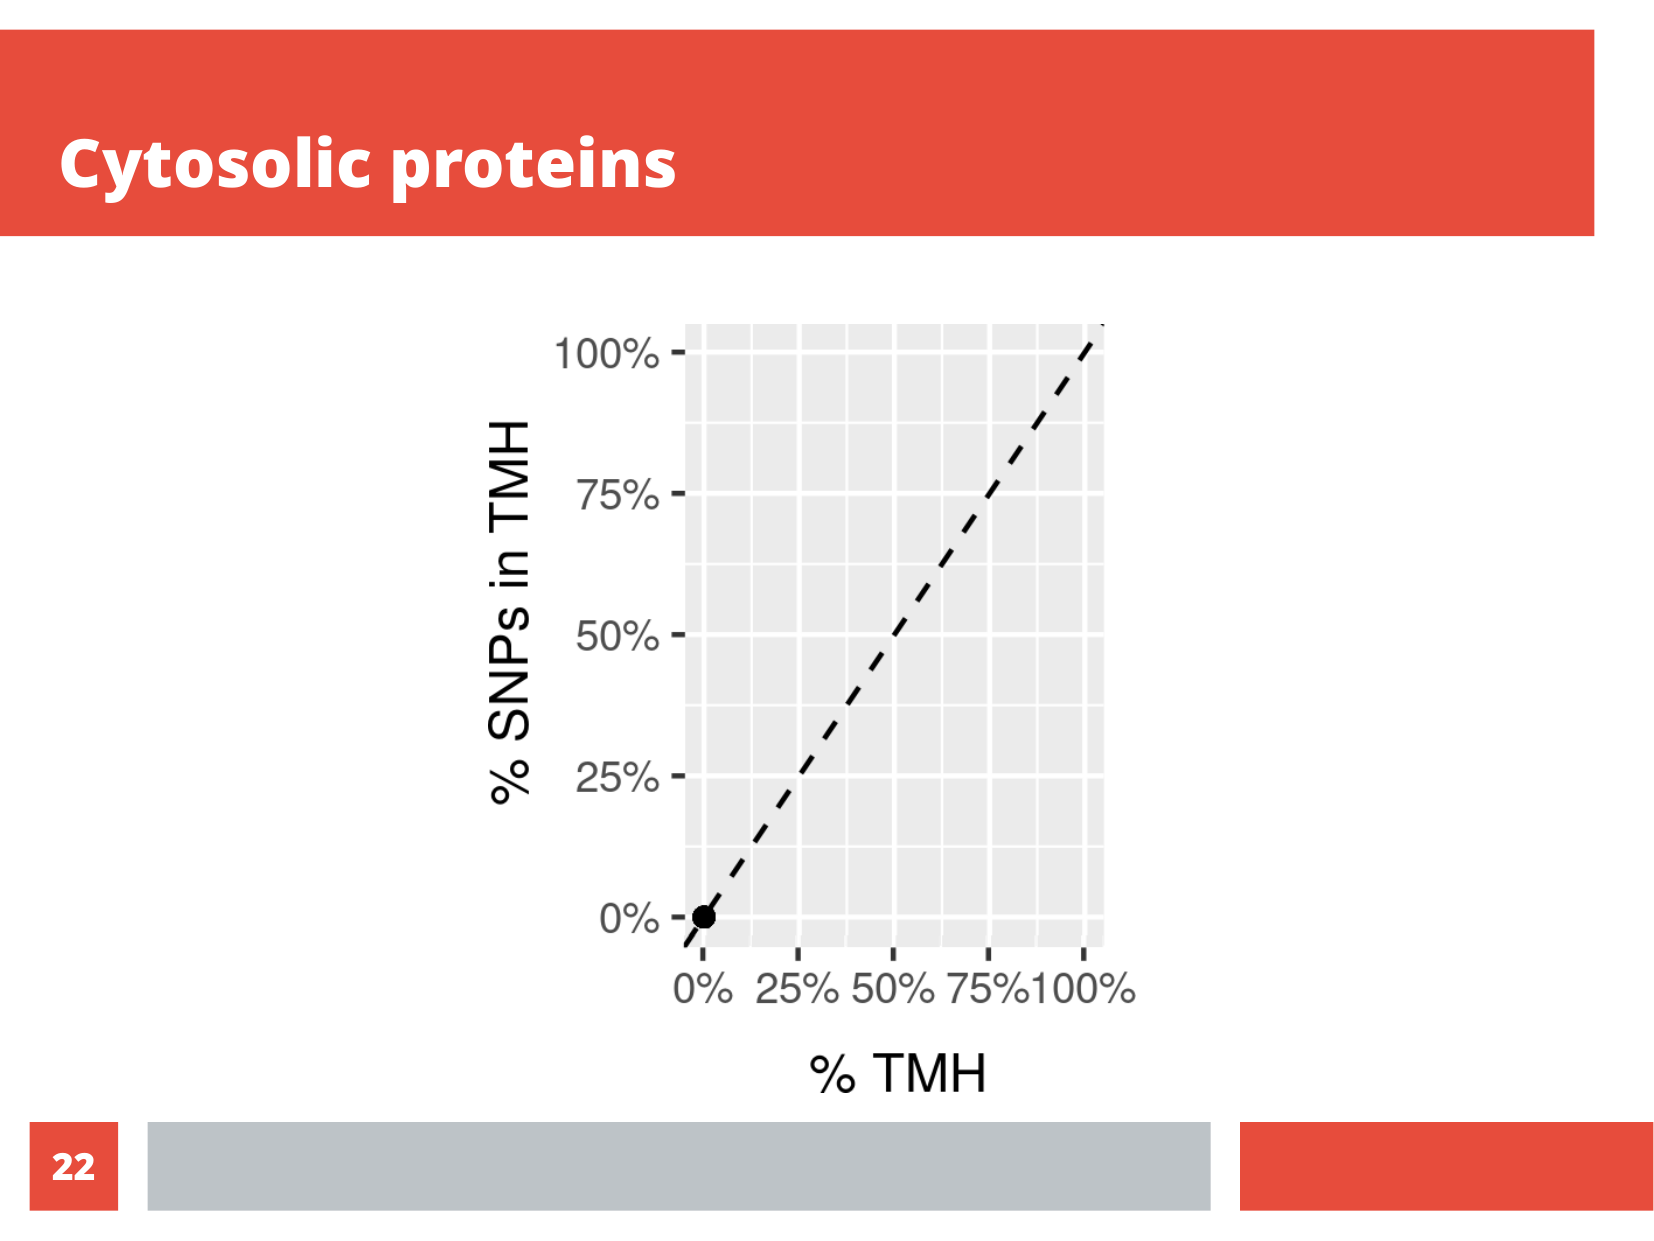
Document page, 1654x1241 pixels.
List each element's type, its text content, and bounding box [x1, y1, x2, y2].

picture [488, 324, 1136, 1093]
title Cytosolic proteins [59, 59, 1595, 207]
